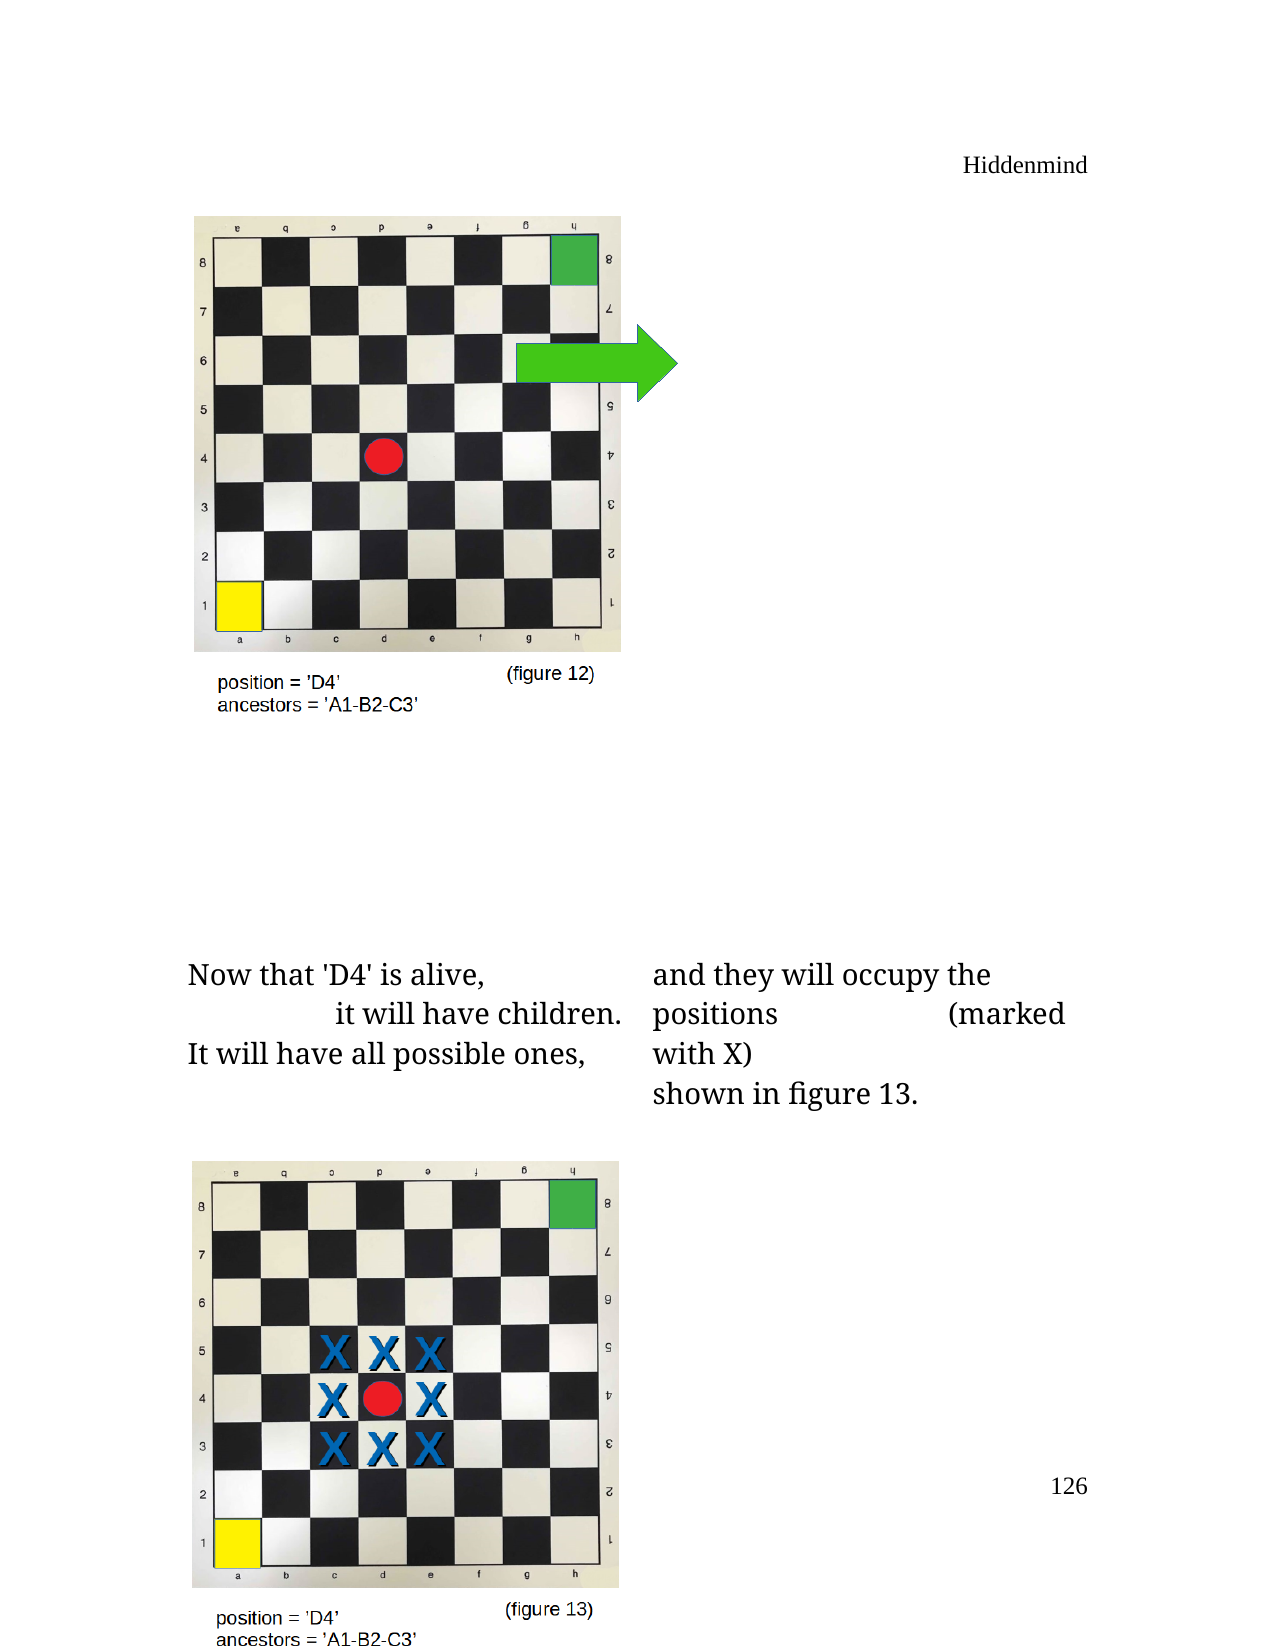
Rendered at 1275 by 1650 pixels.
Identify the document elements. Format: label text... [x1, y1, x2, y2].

text shown in figure 13. [652, 1073, 1087, 1113]
picture [187, 210, 623, 716]
text Now that 'D4' is alive, [187, 954, 622, 994]
text it will have children. [187, 994, 622, 1033]
text It will have all possible ones, [187, 1033, 622, 1073]
text and they will occupy the positions (marked with X) [652, 954, 1087, 1073]
picture [187, 1155, 623, 1650]
